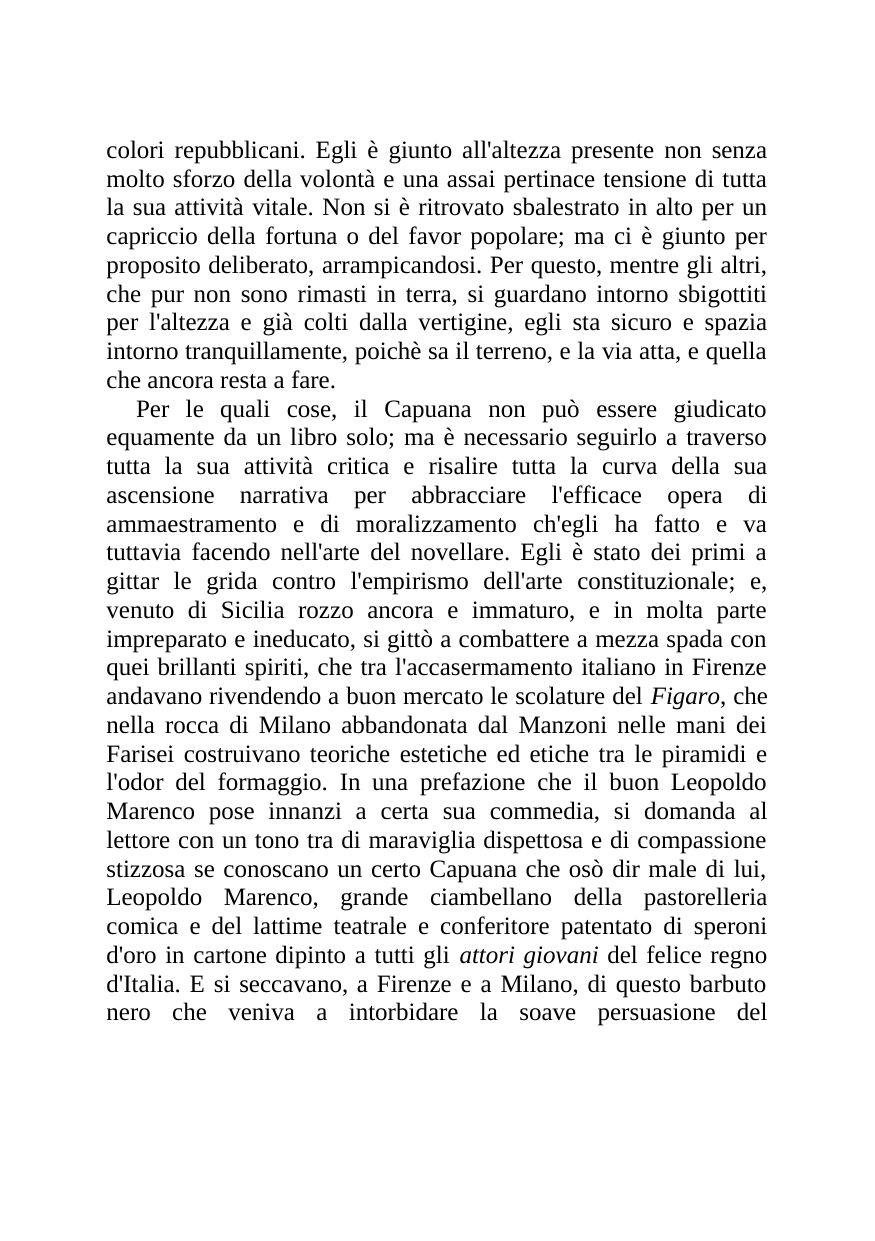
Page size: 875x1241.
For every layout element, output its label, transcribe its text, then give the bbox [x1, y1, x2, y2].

text Per le quali cose, il Capuana non può essere giudicato equamente da un libro solo; ma è necessario seguirlo a traverso tutta la sua attività critica e risalire tutta la curva della sua ascensione narrativa per abbracciare l'efficace opera di ammaestramento e di moralizzamento ch'egli ha fatto e va tuttavia facendo nell'arte del novellare. Egli è stato dei primi a gittar le grida contro l'empirismo dell'arte constituzionale; e, venuto di Sicilia rozzo ancora e immaturo, e in molta parte impreparato e ineducato, si gittò a combattere a mezza spada con quei brillanti spiriti, che tra l'accasermamento italiano in Firenze andavano rivendendo a buon mercato le scolature del Figaro, che nella rocca di Milano abbandonata dal Manzoni nelle mani dei Farisei costruivano teoriche estetiche ed etiche tra le piramidi e l'odor del formaggio. In una prefazione che il buon Leopoldo Marenco pose innanzi a certa sua commedia, si domanda al lettore con un tono tra di maraviglia dispettosa e di compassione stizzosa se conoscano un certo Capuana che osò dir male di lui, Leopoldo Marenco, grande ciambellano della pastorelleria comica e del lattime teatrale e conferitore patentato di speroni d'oro in cartone dipinto a tutti gli attori giovani del felice regno d'Italia. E si seccavano, a Firenze e a Milano, di questo barbuto nero che veniva a intorbidare la soave persuasione del [106, 394, 768, 1026]
text colori repubblicani. Egli è giunto all'altezza presente non senza molto sforzo della volontà e una assai pertinace tensione di tutta la sua attività vitale. Non si è ritrovato sbalestrato in alto per un capriccio della fortuna o del favor popolare; ma ci è giunto per proposito deliberato, arrampicandosi. Per questo, mentre gli altri, che pur non sono rimasti in terra, si guardano intorno sbigottiti per l'altezza e già colti dalla vertigine, egli sta sicuro e spazia intorno tranquillamente, poichè sa il terreno, e la via atta, e quella che ancora resta a fare. [106, 135, 768, 394]
